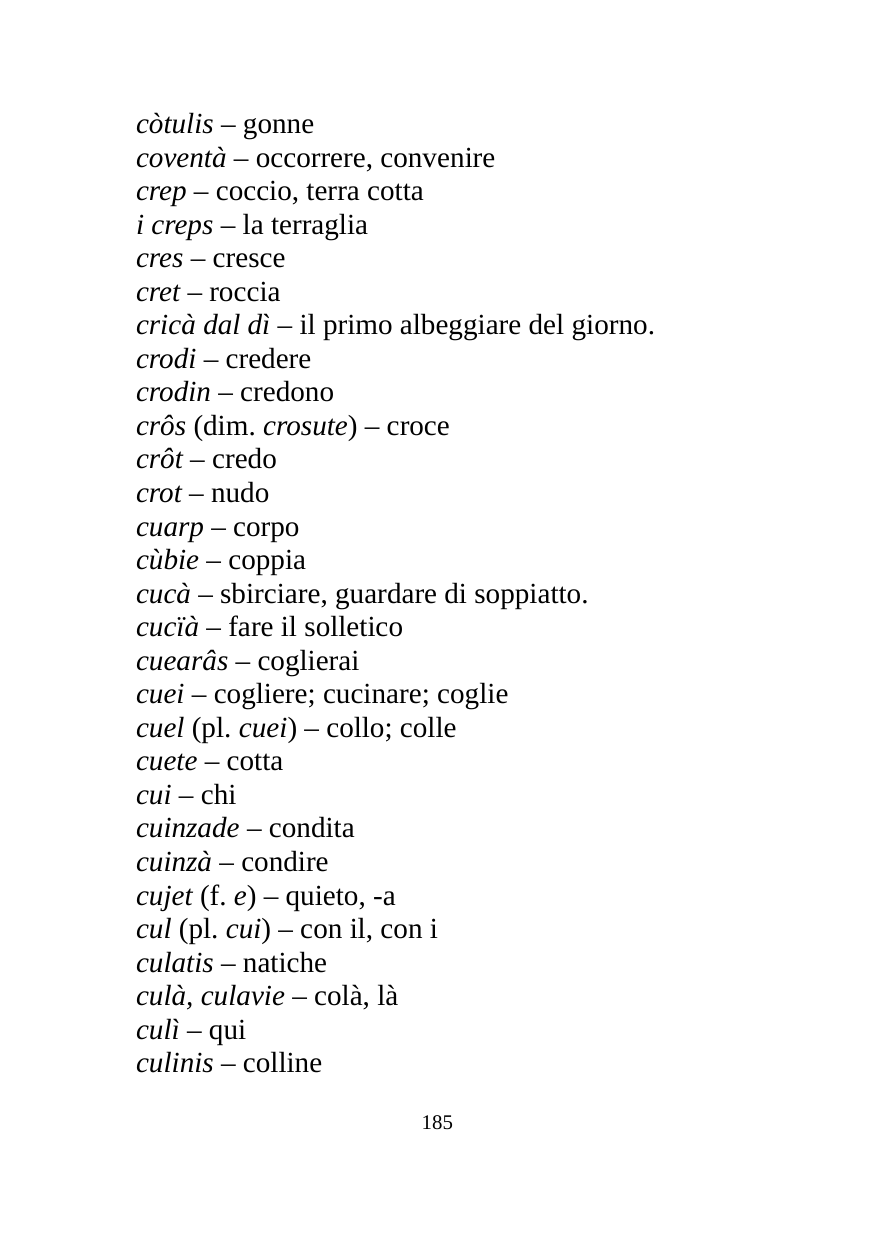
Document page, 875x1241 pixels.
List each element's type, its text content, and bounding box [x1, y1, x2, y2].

text i creps – la terraglia [106, 207, 768, 240]
text cuinzà – condire [106, 844, 768, 878]
text cucà – sbirciare, guardare di soppiatto. [106, 576, 768, 609]
text cuel (pl. cuei) – collo; colle [106, 710, 768, 743]
text cuinzade – condita [106, 811, 768, 844]
text crodi – credere [106, 341, 768, 374]
text cui – chi [106, 777, 768, 811]
text crodin – credono [106, 374, 768, 408]
text cucïà – fare il solletico [106, 609, 768, 643]
text cret – roccia [106, 274, 768, 307]
text crôs (dim. crosute) – croce [106, 408, 768, 442]
text crot – nudo [106, 475, 768, 509]
text culatis – natiche [106, 945, 768, 978]
text cricà dal dì – il primo albeggiare del giorno. [106, 307, 768, 341]
text cuarp – corpo [106, 509, 768, 542]
text crep – coccio, terra cotta [106, 173, 768, 207]
text cuei – cogliere; cucinare; coglie [106, 676, 768, 710]
text cuete – cotta [106, 743, 768, 777]
text culì – qui [106, 1012, 768, 1045]
text cres – cresce [106, 240, 768, 274]
text crôt – credo [106, 442, 768, 475]
text còtulis – gonne [106, 106, 768, 140]
text culà, culavie – colà, là [106, 978, 768, 1012]
text cùbie – coppia [106, 542, 768, 576]
text coventà – occorrere, convenire [106, 140, 768, 173]
text cul (pl. cui) – con il, con i [106, 911, 768, 945]
text cuearâs – coglierai [106, 643, 768, 676]
text cujet (f. e) – quieto, -a [106, 878, 768, 911]
text culinis – colline [106, 1045, 768, 1079]
